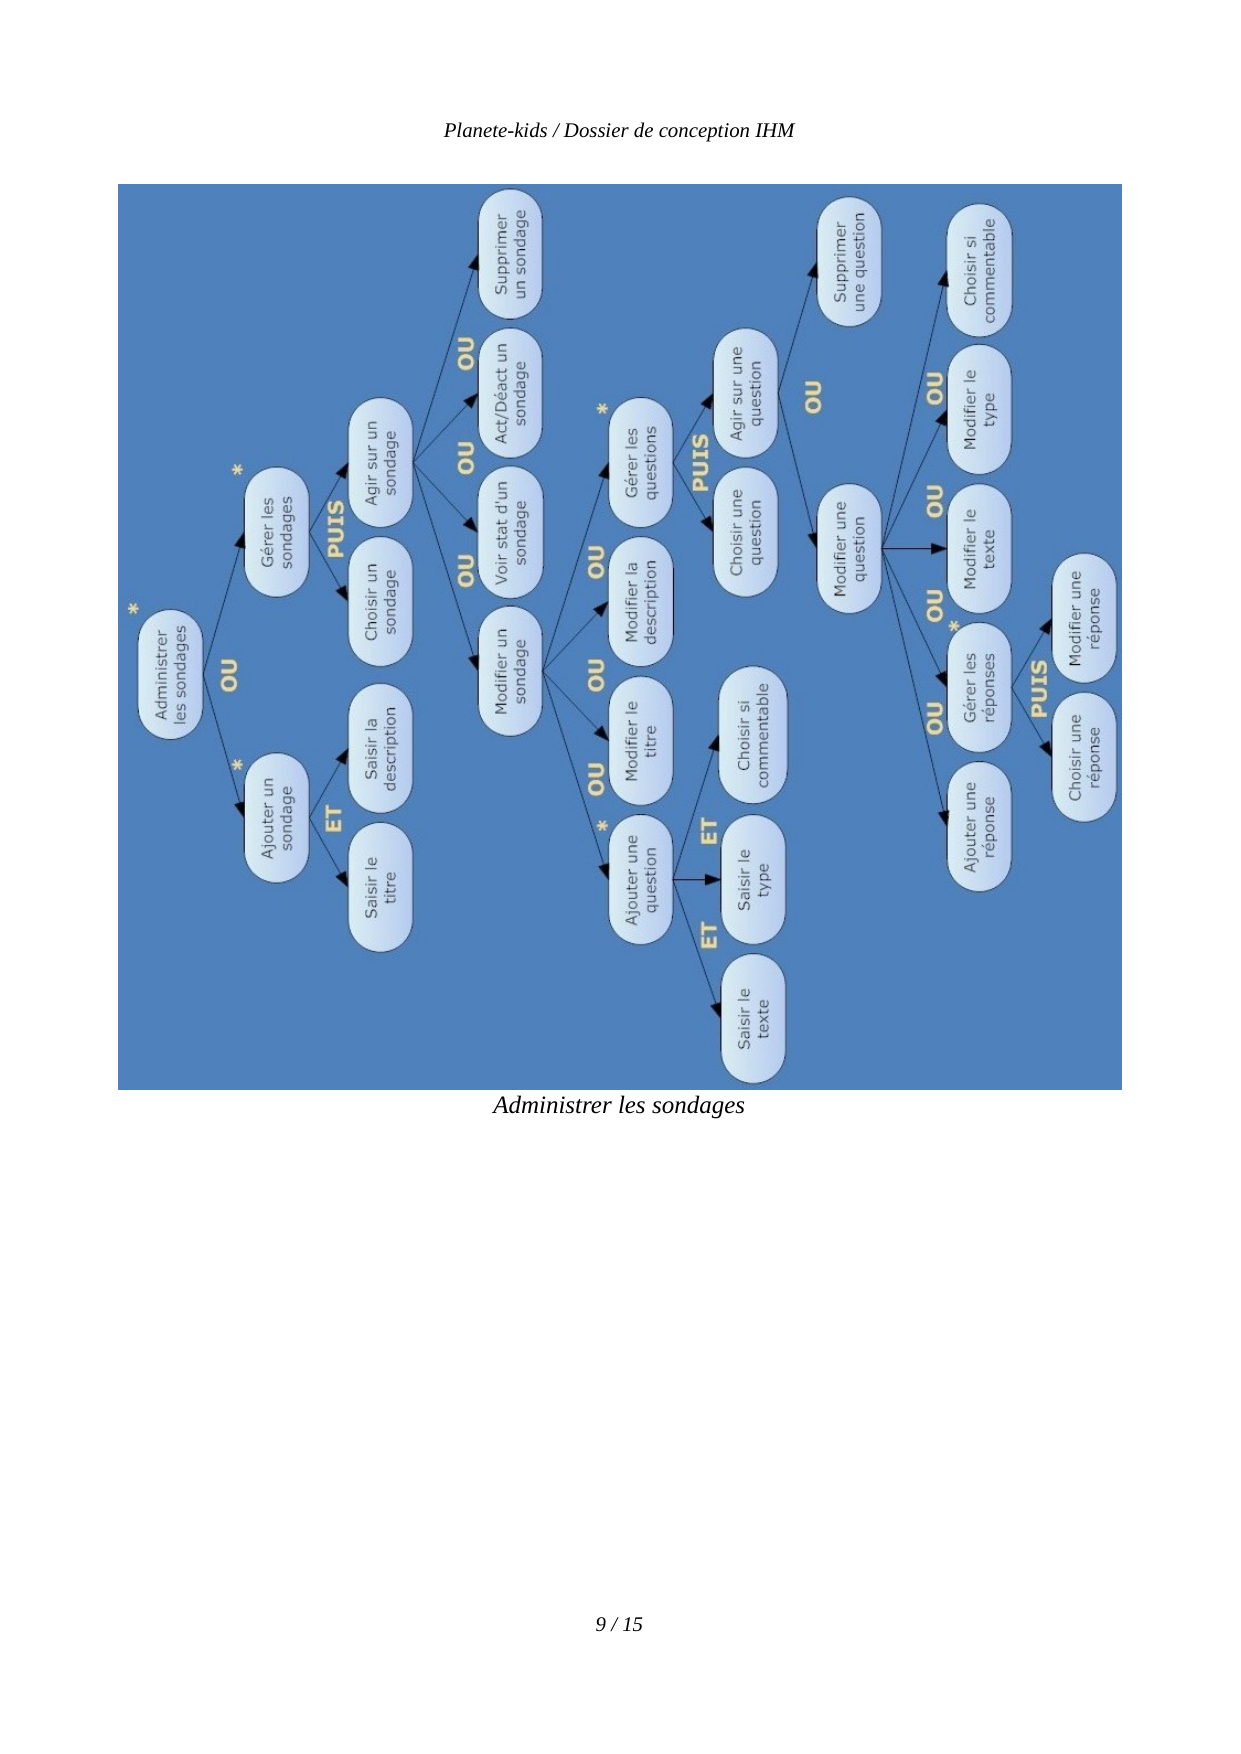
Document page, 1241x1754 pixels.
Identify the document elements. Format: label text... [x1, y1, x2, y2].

text Administrer les sondages [118, 1090, 1122, 1119]
picture [118, 184, 1122, 1090]
